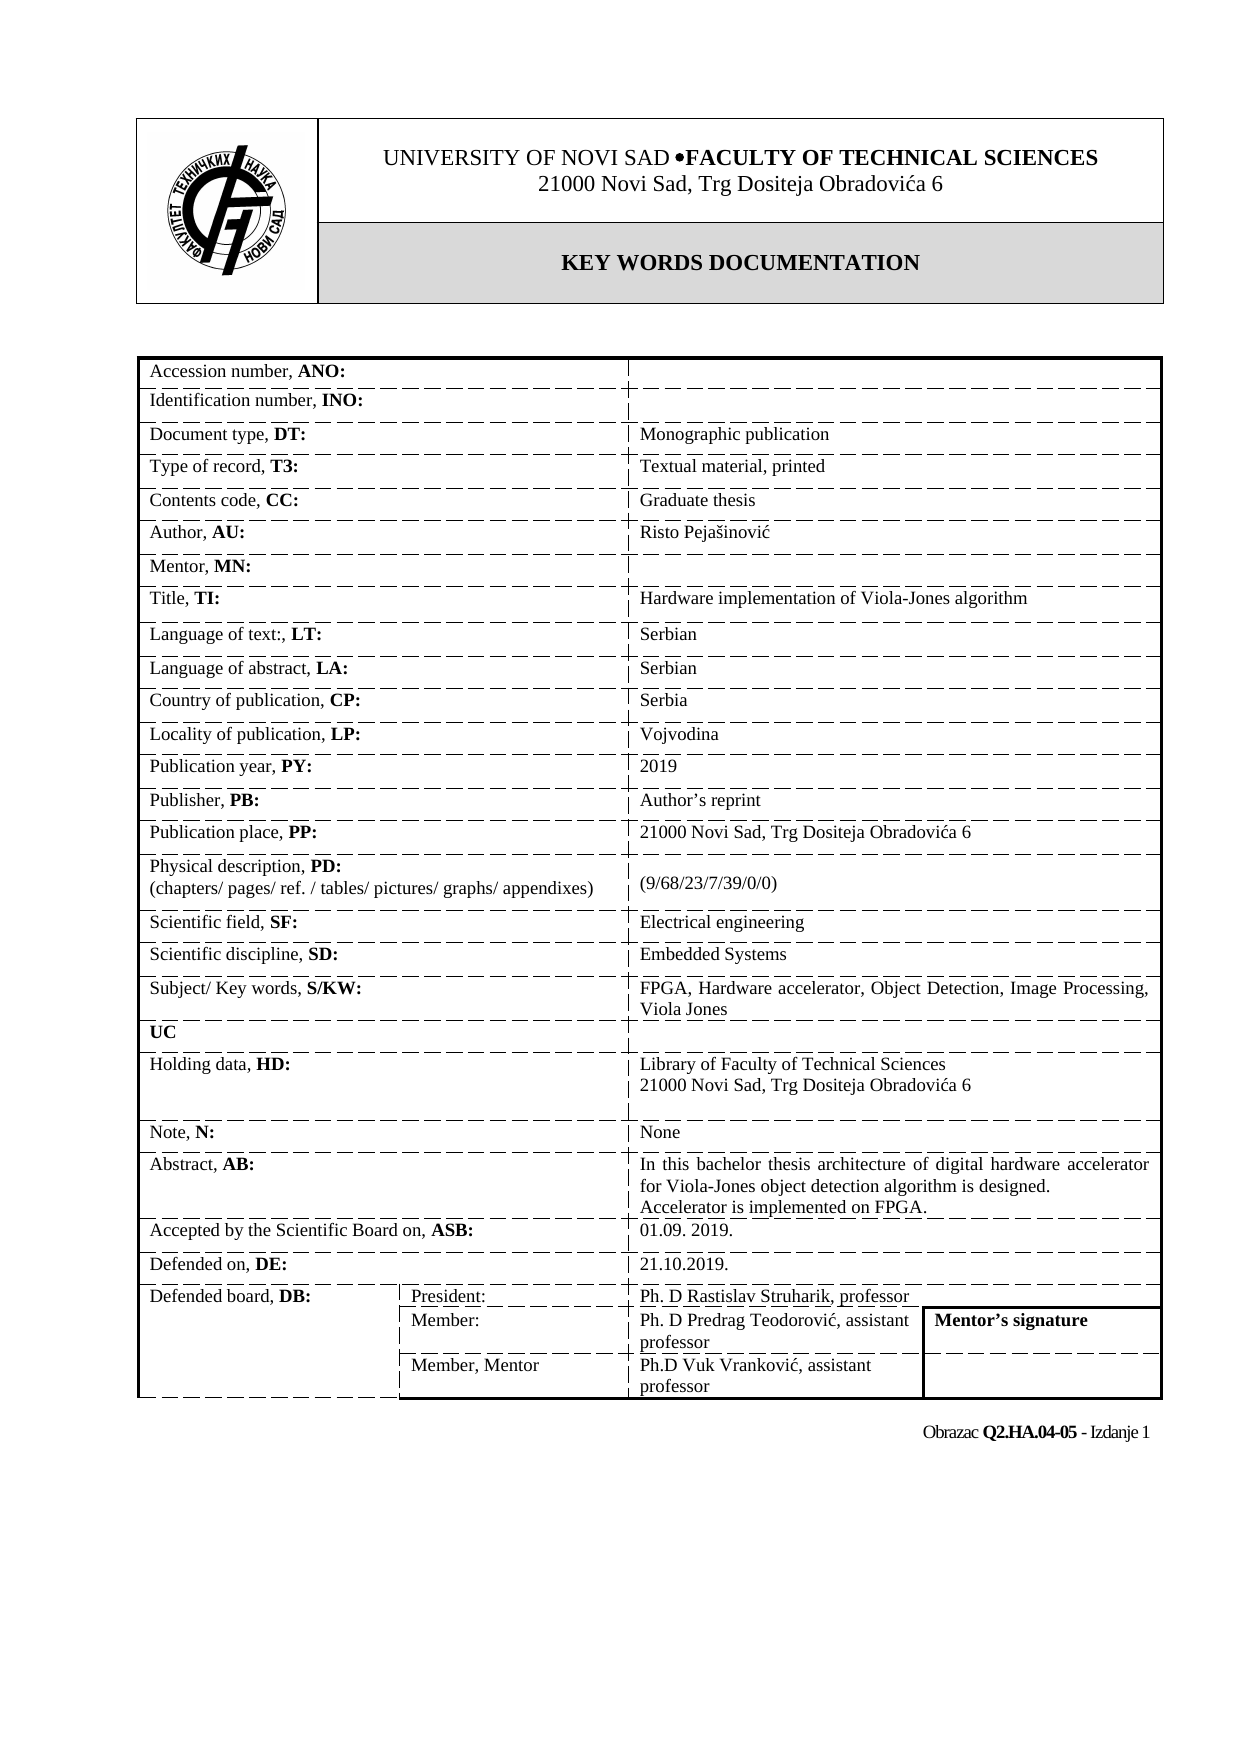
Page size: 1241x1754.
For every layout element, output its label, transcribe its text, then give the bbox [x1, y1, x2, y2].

table_cell Mentor’s signature [925, 1309, 1160, 1352]
table_cell Author’s reprint [628, 788, 1160, 820]
table_cell 21000 Novi Sad, Trg Dositeja Obradovića 6 [628, 820, 1160, 854]
table_cell Publication year, PY: [140, 754, 628, 788]
table_header [628, 360, 1160, 388]
table_cell Language of text:, LT: [140, 622, 628, 656]
table_cell Title, TI: [140, 586, 628, 622]
table_cell Member: [400, 1306, 628, 1352]
table_cell Subject/ Key words, S/KW: [140, 976, 628, 1020]
table_cell Textual material, printed [628, 454, 1160, 488]
table_cell Serbian [628, 656, 1160, 688]
table_cell Holding data, HD: [140, 1052, 628, 1120]
table_cell Ph.D Vuk Vranković, assistant professor [628, 1353, 922, 1397]
table_header Accession number, ANO: [140, 360, 628, 388]
table_cell UC [140, 1020, 628, 1052]
table_header UNIVERSITY OF NOVI SAD FACULTY OF TECHNICAL SCIENCES 21000 Novi Sad, Trg Dositeja Obradovića 6 [319, 119, 1163, 222]
table_cell Locality of publication, LP: [140, 722, 628, 754]
table_cell 21.10.2019. [628, 1252, 1160, 1283]
table_cell Defended on, DE: [140, 1252, 628, 1283]
table_cell Graduate thesis [628, 488, 1160, 520]
table_cell Mentor, МN: [140, 554, 628, 586]
table_cell Risto Pejašinović [628, 520, 1160, 554]
table_cell Hardware implementation of Viola-Jones algorithm [628, 586, 1160, 622]
table_header [137, 119, 317, 303]
table_cell FPGA, Hardware accelerator, Object Detection, Image Processing, Viola Jones [628, 976, 1160, 1020]
table_cell Serbia [628, 688, 1160, 722]
table_cell Country of publication, CP: [140, 688, 628, 722]
table_cell Member, Mentor [400, 1353, 628, 1397]
table_cell Physical description, PD: (chapters/ pages/ ref. / tables/ pictures/ graphs/ appendixes) [140, 854, 628, 910]
table_cell Author, АU: [140, 520, 628, 554]
table_cell President: [400, 1284, 628, 1306]
table_cell Electrical engineering [628, 910, 1160, 942]
table_cell Library of Faculty of Technical Sciences 21000 Novi Sad, Trg Dositeja Obradovića 6 [628, 1052, 1160, 1120]
table_cell (9/68/23/7/39/0/0) [628, 854, 1160, 910]
table_cell [925, 1353, 1160, 1397]
table_cell Vojvodina [628, 722, 1160, 754]
table_cell Language of abstract, LA: [140, 656, 628, 688]
picture [147, 132, 306, 290]
table_cell None [628, 1120, 1160, 1152]
table_cell Publication place, PP: [140, 820, 628, 854]
table_cell 01.09. 2019. [628, 1218, 1160, 1252]
table_cell Serbian [628, 622, 1160, 656]
table_cell In this bachelor thesis architecture of digital hardware accelerator for Viola-Jones object detection algorithm is designed. Accelerator is implemented on FPGA. [628, 1152, 1160, 1218]
table_cell 2019 [628, 754, 1160, 788]
table_cell Identification number, INO: [140, 388, 628, 422]
table_cell Abstract, AB: [140, 1152, 628, 1218]
table_cell Ph. D Predrag Teodorović, assistant professor [628, 1306, 922, 1352]
table_cell Scientific field, SF: [140, 910, 628, 942]
table_cell Publisher, PB: [140, 788, 628, 820]
table_cell Defended board, DB: [140, 1284, 399, 1397]
text Obrazac Q2.НА.04-05 - Izdanje 1 [148, 1421, 1152, 1443]
table_cell KEY WORDS DOCUMENTATION [319, 223, 1163, 303]
table_cell Document type, DT: [140, 422, 628, 454]
table_cell Monographic publication [628, 422, 1160, 454]
table_cell Note, N: [140, 1120, 628, 1152]
table_cell Ph. D Rastislav Struharik, professor [628, 1284, 1160, 1306]
table_cell [628, 388, 1160, 422]
table_cell Accepted by the Scientific Board on, ASB: [140, 1218, 628, 1252]
table_cell [628, 1020, 1160, 1052]
table_cell Type of record, ТЗ: [140, 454, 628, 488]
table_cell [628, 554, 1160, 586]
table_cell Contents code, CC: [140, 488, 628, 520]
table_cell Embedded Systems [628, 942, 1160, 976]
table_cell Scientific discipline, SD: [140, 942, 628, 976]
